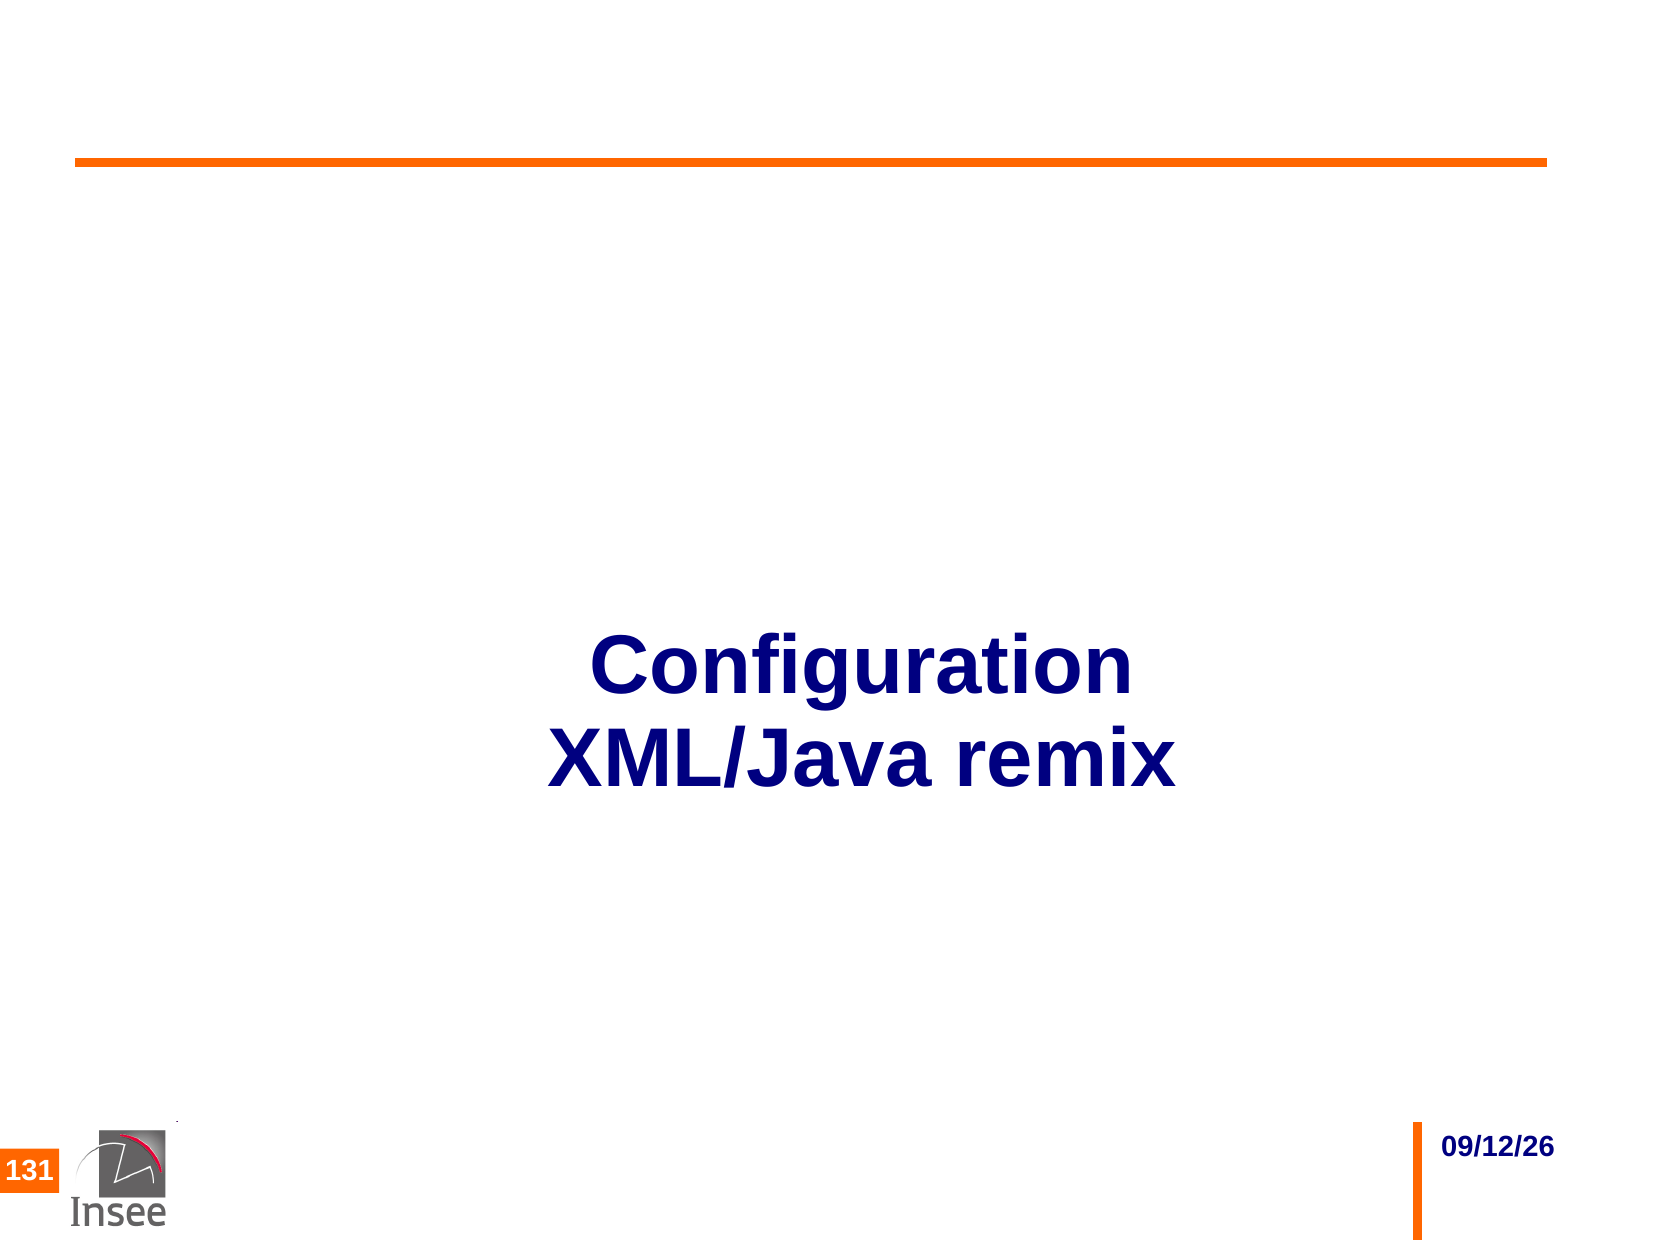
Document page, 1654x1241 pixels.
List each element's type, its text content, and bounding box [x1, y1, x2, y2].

picture [62, 1121, 178, 1241]
list Configuration XML/Java remix [419, 590, 1235, 832]
